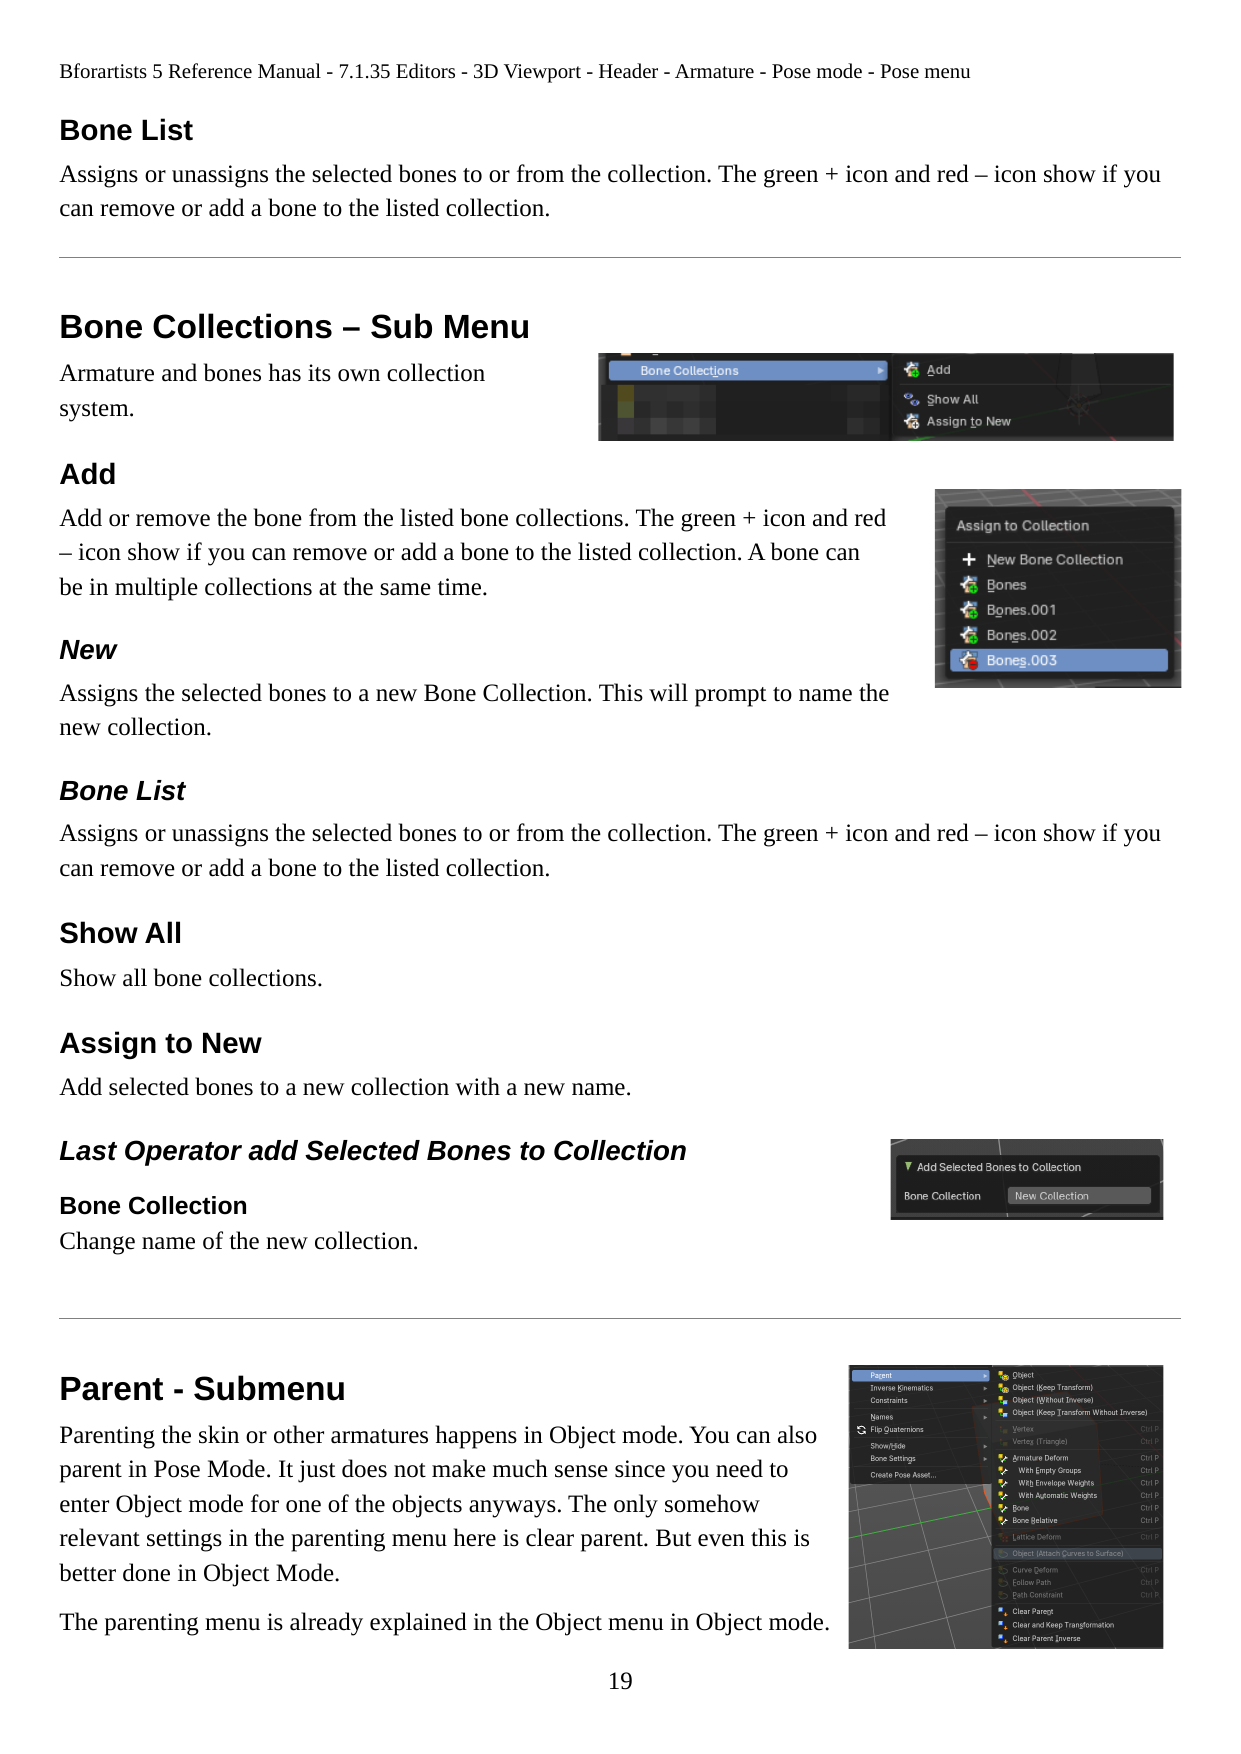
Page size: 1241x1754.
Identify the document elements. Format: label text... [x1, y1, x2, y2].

subtitle Add [59, 457, 1181, 490]
text Show all bone collections. [59, 963, 1181, 991]
picture [934, 489, 1182, 688]
subtitle [1164, 1368, 1181, 1407]
subtitle Assign to New [59, 1026, 1181, 1060]
text Add or remove the bone from the listed bone collections. The green + icon and red – icon show if you can remove or add a bone to the listed collection. A bone can be in multiple collections at the same time. [59, 503, 934, 601]
text Add selected bones to a new collection with a new name. [59, 1072, 1181, 1101]
picture [598, 353, 1174, 441]
subtitle [1164, 1191, 1181, 1219]
subtitle Bone Collections – Sub Menu [59, 307, 1181, 346]
subtitle New [59, 633, 934, 665]
subtitle Bone List [59, 774, 1181, 806]
subtitle Bone List [59, 113, 1181, 146]
picture [848, 1365, 1164, 1649]
subtitle Parent - Submenu [59, 1368, 848, 1407]
text Armature and bones has its own collection system. [59, 358, 598, 422]
text Assigns the selected bones to a new Bone Collection. This will prompt to name the new collection. [59, 678, 1181, 741]
picture [890, 1139, 1164, 1220]
subtitle Last Operator add Selected Bones to Collection [59, 1134, 1181, 1166]
subtitle Show All [59, 916, 1181, 950]
text Assigns or unassigns the selected bones to or from the collection. The green + icon and red – icon show if you can remove or add a bone to the listed collection. [59, 818, 1181, 881]
text Parenting the skin or other armatures happens in Object mode. You can also parent in Pose Mode. It just does not make much sense since you need to enter Object mode for one of the objects anyways. The only somehow relevant settings in the parenting menu here is clear parent. But even this is better done in Object Mode. [59, 1420, 848, 1586]
subtitle Bone Collection [59, 1191, 890, 1219]
text The parenting menu is already explained in the Object menu in Object mode. [59, 1607, 848, 1635]
text Change name of the new collection. [59, 1226, 1181, 1254]
text Assigns or unassigns the selected bones to or from the collection. The green + icon and red – icon show if you can remove or add a bone to the listed collection. [59, 159, 1181, 222]
